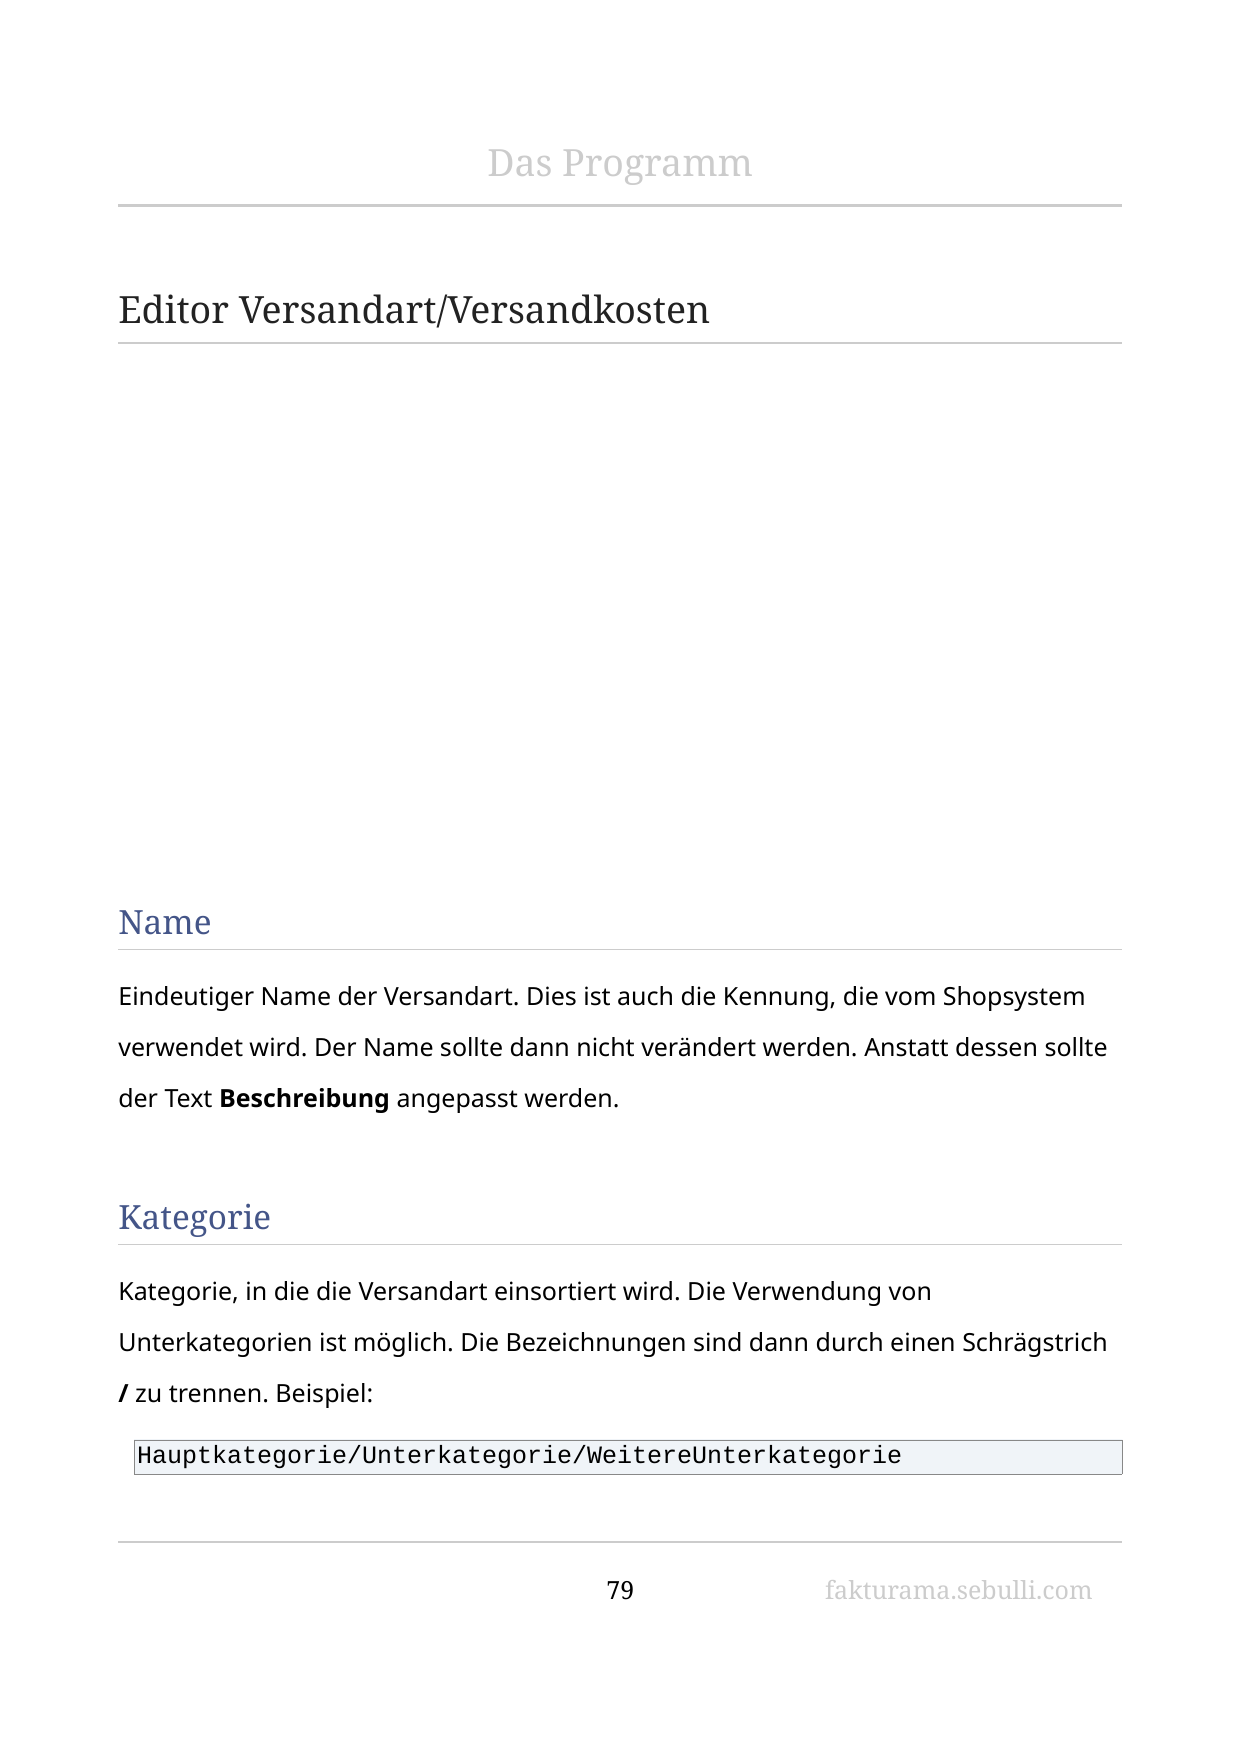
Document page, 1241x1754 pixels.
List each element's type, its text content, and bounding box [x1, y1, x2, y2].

subtitle Name [118, 899, 1122, 949]
subtitle Editor Versandart/Versandkosten [118, 283, 1122, 342]
text Kategorie, in die die Versandart einsortiert wird. Die Verwendung von Unterkategorien ist möglich. Die Bezeichnungen sind dann durch einen Schrägstrich / zu trennen. Beispiel: [118, 1274, 1122, 1410]
subtitle Kategorie [118, 1194, 1122, 1244]
text Eindeutiger Name der Versandart. Dies ist auch die Kennung, die vom Shopsystem verwendet wird. Der Name sollte dann nicht verändert werden. Anstatt dessen sollte der Text Beschreibung angepasst werden. [118, 978, 1122, 1115]
text Hauptkategorie/Unterkategorie/WeitereUnterkategorie [135, 1441, 1122, 1474]
